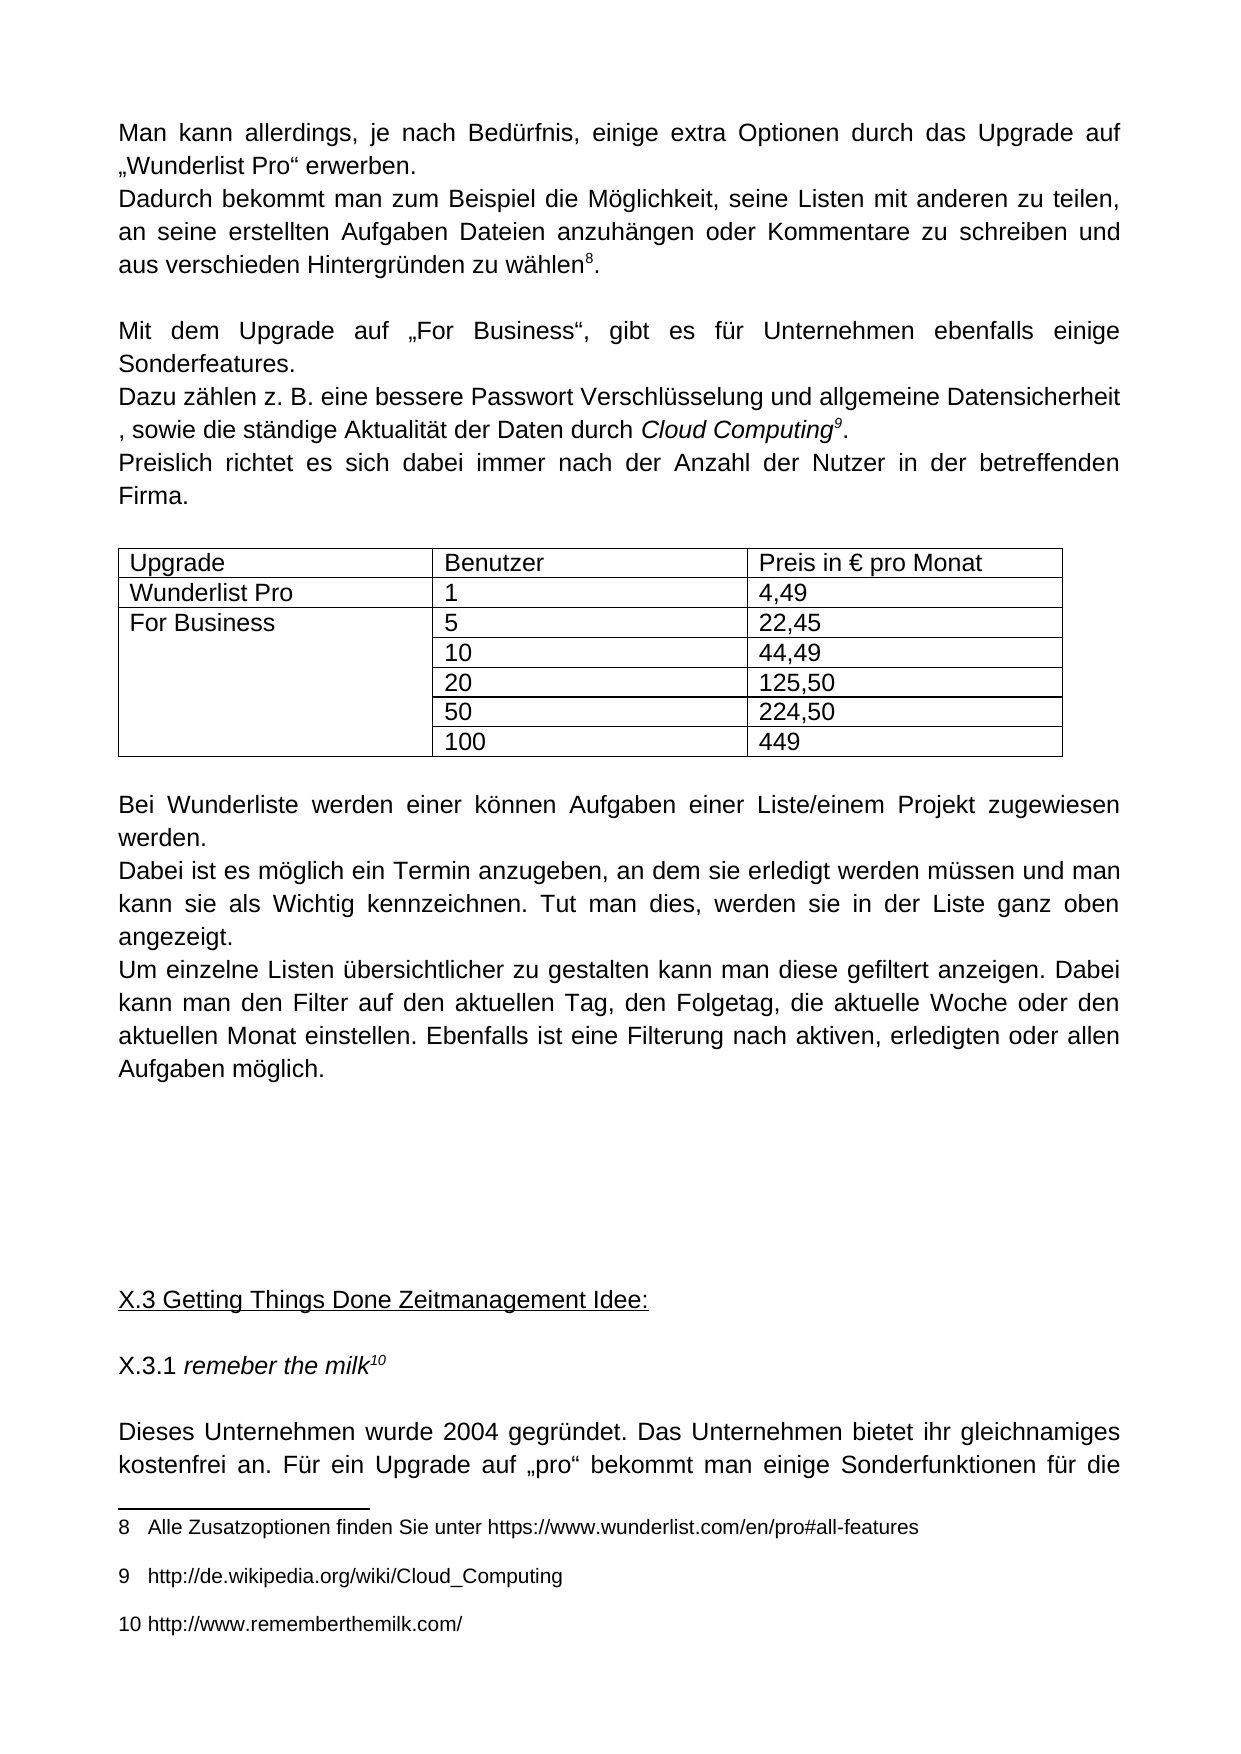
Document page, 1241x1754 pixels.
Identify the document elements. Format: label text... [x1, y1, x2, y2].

text http://de.wikipedia.org/wiki/Cloud_Computing [118, 1563, 1122, 1587]
text X.3.1 remeber the milk [118, 1351, 1122, 1380]
table_header Preis in € pro Monat [748, 549, 1062, 577]
table_cell For Business [119, 608, 432, 756]
text Dabei ist es möglich ein Termin anzugeben, an dem sie erledigt werden müssen und man kann sie als Wichtig kennzeichnen. Tut man dies, werden sie in der Liste ganz oben angezeigt. [118, 856, 1122, 951]
table_cell 5 [433, 608, 747, 637]
table_header Benutzer [433, 549, 747, 577]
text Preislich richtet es sich dabei immer nach der Anzahl der Nutzer in der betreffenden Firma. [118, 448, 1122, 510]
text Mit dem Upgrade auf „For Business“, gibt es für Unternehmen ebenfalls einige Sonderfeatures. [118, 316, 1122, 378]
table_cell 50 [433, 698, 747, 726]
text Um einzelne Listen übersichtlicher zu gestalten kann man diese gefiltert anzeigen. Dabei kann man den Filter auf den aktuellen Tag, den Folgetag, die aktuelle Woche oder den aktuellen Monat einstellen. Ebenfalls ist eine Filterung nach aktiven, erledigten oder allen Aufgaben möglich. [118, 955, 1122, 1083]
table_cell 1 [433, 578, 747, 607]
table_header Upgrade [119, 549, 432, 577]
text Dadurch bekommt man zum Beispiel die Möglichkeit, seine Listen mit anderen zu teilen, an seine erstellten Aufgaben Dateien anzuhängen oder Kommentare zu schreiben und aus verschieden Hintergründen zu wählen. [118, 184, 1122, 279]
table_cell 20 [433, 668, 747, 696]
table_cell Wunderlist Pro [119, 578, 432, 607]
table_cell 22,45 [748, 608, 1062, 637]
text Dieses Unternehmen wurde 2004 gegründet. Das Unternehmen bietet ihr gleichnamiges kostenfrei an. Für ein Upgrade auf „pro“ bekommt man einige Sonderfunktionen für die [118, 1417, 1122, 1479]
table_cell 449 [748, 727, 1062, 756]
text http://www.rememberthemilk.com/ [118, 1612, 1122, 1636]
table_cell 100 [433, 727, 747, 756]
table_cell 125,50 [748, 668, 1062, 696]
table_cell 224,50 [748, 698, 1062, 726]
text Bei Wunderliste werden einer können Aufgaben einer Liste/einem Projekt zugewiesen werden. [118, 790, 1122, 852]
table_cell 10 [433, 638, 747, 667]
text Man kann allerdings, je nach Bedürfnis, einige extra Optionen durch das Upgrade auf „Wunderlist Pro“ erwerben. [118, 118, 1122, 180]
text Alle Zusatzoptionen finden Sie unter https://www.wunderlist.com/en/pro#all-features [118, 1515, 1122, 1539]
table_cell 44,49 [748, 638, 1062, 667]
text X.3 Getting Things Done Zeitmanagement Idee: [118, 1285, 1122, 1314]
text Dazu zählen z. B. eine bessere Passwort Verschlüsselung und allgemeine Datensicherheit , sowie die ständige Aktualität der Daten durch Cloud Computing. [118, 382, 1122, 444]
table_cell 4,49 [748, 578, 1062, 607]
